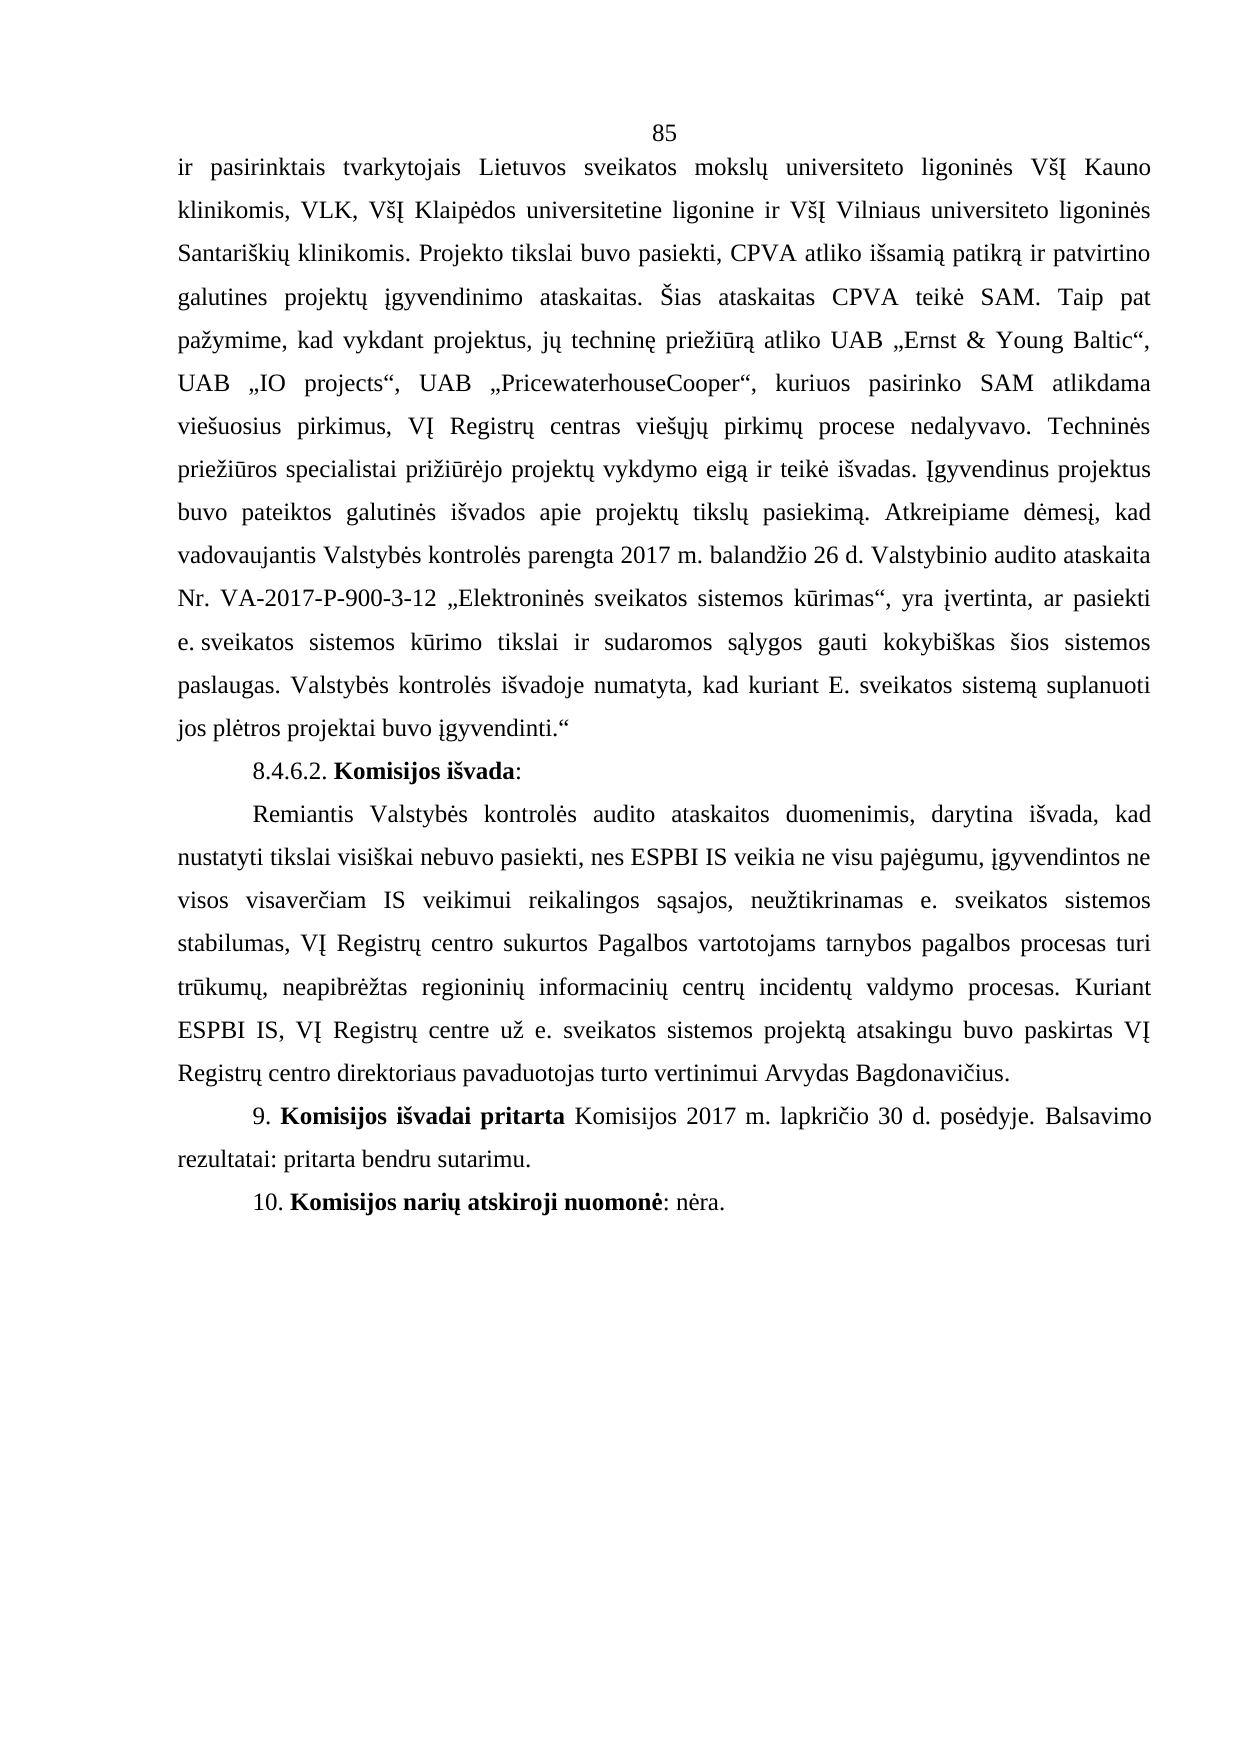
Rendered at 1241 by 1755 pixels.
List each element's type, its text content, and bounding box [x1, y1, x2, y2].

text 9. Komisijos išvadai pritarta Komisijos 2017 m. lapkričio 30 d. posėdyje. Balsavimo rezultatai: pritarta bendru sutarimu. [177, 1101, 1152, 1173]
text ir pasirinktais tvarkytojais Lietuvos sveikatos mokslų universiteto ligoninės VšĮ Kauno klinikomis, VLK, VšĮ Klaipėdos universitetine ligonine ir VšĮ Vilniaus universiteto ligoninės Santariškių klinikomis. Projekto tikslai buvo pasiekti, CPVA atliko išsamią patikrą ir patvirtino galutines projektų įgyvendinimo ataskaitas. Šias ataskaitas CPVA teikė SAM. Taip pat pažymime, kad vykdant projektus, jų techninę priežiūrą atliko UAB „Ernst & Young Baltic“, UAB „IO projects“, UAB „PricewaterhouseCooper“, kuriuos pasirinko SAM atlikdama viešuosius pirkimus, VĮ Registrų centras viešųjų pirkimų procese nedalyvavo. Techninės priežiūros specialistai prižiūrėjo projektų vykdymo eigą ir teikė išvadas. Įgyvendinus projektus buvo pateiktos galutinės išvados apie projektų tikslų pasiekimą. Atkreipiame dėmesį, kad vadovaujantis Valstybės kontrolės parengta 2017 m. balandžio 26 d. Valstybinio audito ataskaita Nr. VA-2017-P-900-3-12 „Elektroninės sveikatos sistemos kūrimas“, yra įvertinta, ar pasiekti e. sveikatos sistemos kūrimo tikslai ir sudaromos sąlygos gauti kokybiškas šios sistemos paslaugas. Valstybės kontrolės išvadoje numatyta, kad kuriant E. sveikatos sistemą suplanuoti jos plėtros projektai buvo įgyvendinti.“ [177, 152, 1152, 742]
text 10. Komisijos narių atskiroji nuomonė: nėra. [177, 1187, 1152, 1216]
text 8.4.6.2. Komisijos išvada: [177, 756, 1152, 785]
text Remiantis Valstybės kontrolės audito ataskaitos duomenimis, darytina išvada, kad nustatyti tikslai visiškai nebuvo pasiekti, nes ESPBI IS veikia ne visu pajėgumu, įgyvendintos ne visos visaverčiam IS veikimui reikalingos sąsajos, neužtikrinamas e. sveikatos sistemos stabilumas, VĮ Registrų centro sukurtos Pagalbos vartotojams tarnybos pagalbos procesas turi trūkumų, neapibrėžtas regioninių informacinių centrų incidentų valdymo procesas. Kuriant ESPBI IS, VĮ Registrų centre už e. sveikatos sistemos projektą atsakingu buvo paskirtas VĮ Registrų centro direktoriaus pavaduotojas turto vertinimui Arvydas Bagdonavičius. [177, 799, 1152, 1087]
